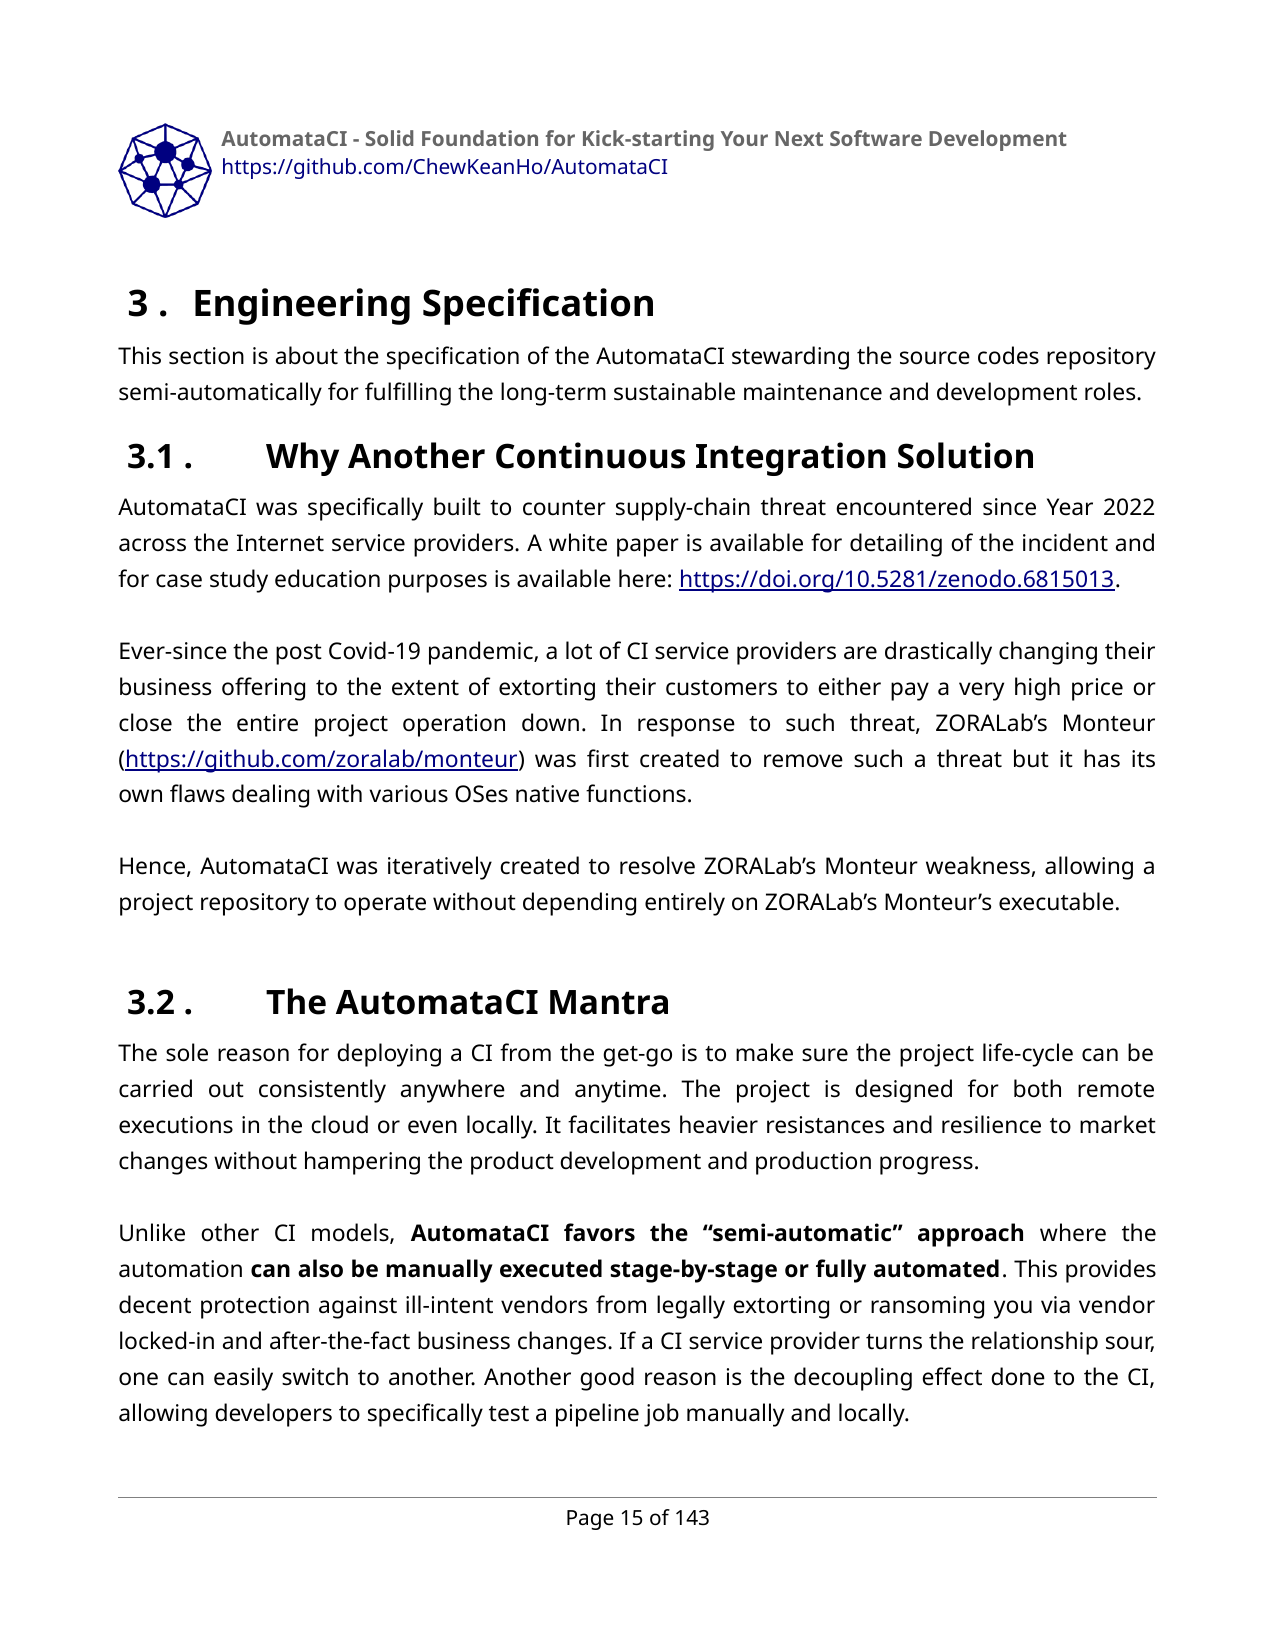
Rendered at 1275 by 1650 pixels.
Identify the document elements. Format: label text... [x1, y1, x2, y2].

text Ever-since the post Covid-19 pandemic, a lot of CI service providers are drastically changing their business offering to the extent of extorting their customers to either pay a very high price or close the entire project operation down. In response to such threat, ZORALab’s Monteur (https://github.com/zoralab/monteur) was first created to remove such a threat but it has its own flaws dealing with various OSes native functions. [118, 635, 1157, 810]
subtitle Why Another Continuous Integration Solution [118, 433, 1157, 478]
text AutomataCI was specifically built to counter supply-chain threat encountered since Year 2022 across the Internet service providers. A white paper is available for detailing of the incident and for case study education purposes is available here: https://doi.org/10.5281/zenodo.6815013. [118, 491, 1157, 594]
text Hence, AutomataCI was iteratively created to resolve ZORALab’s Monteur weakness, allowing a project repository to operate without depending entirely on ZORALab’s Monteur’s executable. [118, 850, 1157, 917]
text The sole reason for deploying a CI from the get-go is to make sure the project life-cycle can be carried out consistently anywhere and anytime. The project is designed for both remote executions in the cloud or even locally. It facilitates heavier resistances and resilience to market changes without hampering the product development and production progress. [118, 1037, 1157, 1176]
subtitle The AutomataCI Mantra [118, 979, 1157, 1025]
subtitle Engineering Specification [118, 278, 1157, 327]
text Unlike other CI models, AutomataCI favors the “semi-automatic” approach where the automation can also be manually executed stage-by-stage or fully automated. This provides decent protection against ill-intent vendors from legally extorting or ransoming you via vendor locked-in and after-the-fact business changes. If a CI service provider turns the relationship sour, one can easily switch to another. Another good reason is the decoupling effect done to the CI, allowing developers to specifically test a pipeline job manually and locally. [118, 1217, 1157, 1428]
picture [118, 123, 212, 218]
text This section is about the specification of the AutomataCI stewarding the source codes repository semi-automatically for fulfilling the long-term sustainable maintenance and development roles. [118, 340, 1157, 407]
